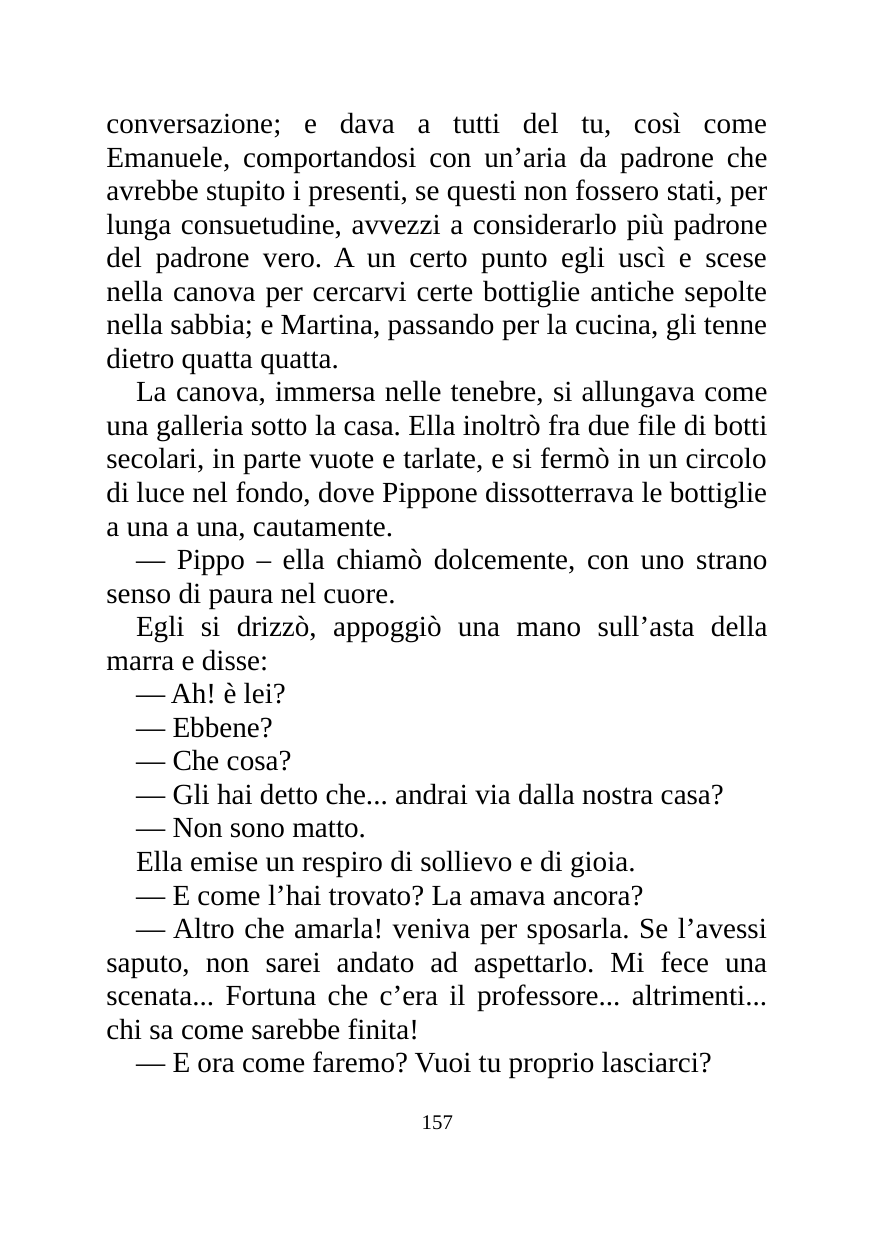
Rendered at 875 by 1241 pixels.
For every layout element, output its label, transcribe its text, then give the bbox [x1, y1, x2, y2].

text — E come l’hai trovato? La amava ancora? [106, 878, 768, 911]
text — Non sono matto. [106, 811, 768, 844]
text Egli si drizzò, appoggiò una mano sull’asta della marra e disse: [106, 609, 768, 676]
text — Altro che amarla! veniva per sposarla. Se l’avessi saputo, non sarei andato ad aspettarlo. Mi fece una scenata... Fortuna che c’era il professore... altrimenti... chi sa come sarebbe finita! [106, 911, 768, 1045]
text La canova, immersa nelle tenebre, si allungava come una galleria sotto la casa. Ella inoltrò fra due file di botti secolari, in parte vuote e tarlate, e si fermò in un circolo di luce nel fondo, dove Pippone dissotterrava le bottiglie a una a una, cautamente. [106, 374, 768, 542]
text — E ora come faremo? Vuoi tu proprio lasciarci? [106, 1045, 768, 1079]
text — Gli hai detto che... andrai via dalla nostra casa? [106, 777, 768, 811]
text — Ebbene? [106, 710, 768, 743]
text conversazione; e dava a tutti del tu, così come Emanuele, comportandosi con un’aria da padrone che avrebbe stupito i presenti, se questi non fossero stati, per lunga consuetudine, avvezzi a considerarlo più padrone del padrone vero. A un certo punto egli uscì e scese nella canova per cercarvi certe bottiglie antiche sepolte nella sabbia; e Martina, passando per la cucina, gli tenne dietro quatta quatta. [106, 106, 768, 374]
text — Ah! è lei? [106, 676, 768, 710]
text — Che cosa? [106, 743, 768, 777]
text — Pippo – ella chiamò dolcemente, con uno strano senso di paura nel cuore. [106, 542, 768, 609]
text Ella emise un respiro di sollievo e di gioia. [106, 844, 768, 878]
